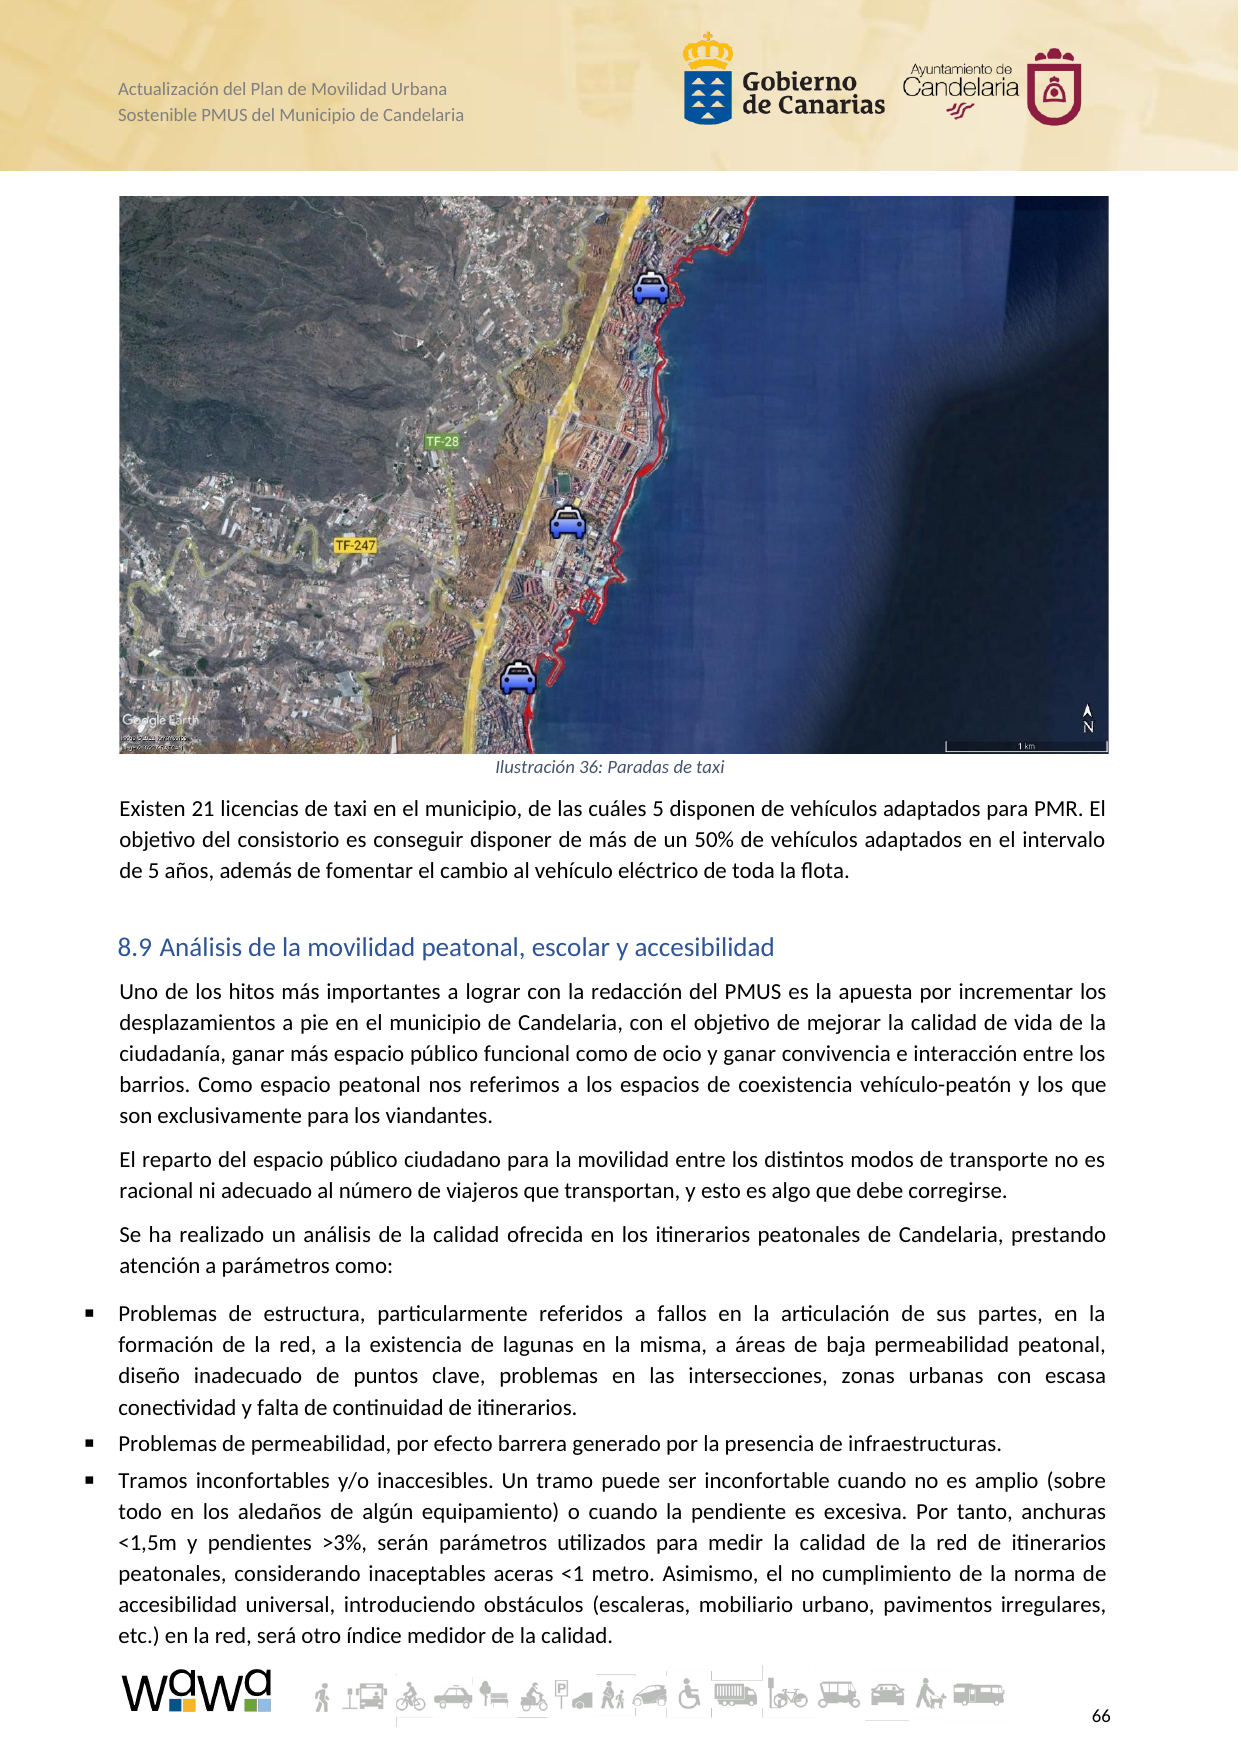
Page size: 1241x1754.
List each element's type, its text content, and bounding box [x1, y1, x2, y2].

text Existen 21 licencias de taxi en el municipio, de las cuáles 5 disponen de vehículos adaptados para PMR. El objetivo del consistorio es conseguir disponer de más de un 50% de vehículos adaptados en el intervalo de 5 años, además de fomentar el cambio al vehículo eléctrico de toda la flota. [119, 794, 1108, 884]
list Problemas de estructura, particularmente referidos a fallos en la articulación de sus partes, en la formación de la red, a la existencia de lagunas en la misma, a áreas de baja permeabilidad peatonal, diseño inadecuado de puntos clave, problemas en las intersecciones, zonas urbanas con escasa conectividad y falta de continuidad de itinerarios. [81, 1299, 1108, 1421]
list Tramos inconfortables y/o inaccesibles. Un tramo puede ser inconfortable cuando no es amplio (sobre todo en los aledaños de algún equipamiento) o cuando la pendiente es excesiva. Por tanto, anchuras <1,5m y pendientes >3%, serán parámetros utilizados para medir la calidad de la red de itinerarios peatonales, considerando inaceptables aceras <1 metro. Asimismo, el no cumplimiento de la norma de accesibilidad universal, introduciendo obstáculos (escaleras, mobiliario urbano, pavimentos irregulares, etc.) en la red, será otro índice medidor de la calidad. [81, 1466, 1108, 1649]
list Problemas de permeabilidad, por efecto barrera generado por la presencia de infraestructuras. [81, 1429, 1108, 1457]
text El reparto del espacio público ciudadano para la movilidad entre los distintos modos de transporte no es racional ni adecuado al número de viajeros que transportan, y esto es algo que debe corregirse. [119, 1145, 1108, 1204]
text Ilustración 36: Paradas de taxi [119, 755, 1107, 778]
text Se ha realizado un análisis de la calidad ofrecida en los itinerarios peatonales de Candelaria, prestando atención a parámetros como: [119, 1221, 1108, 1279]
text Uno de los hitos más importantes a lograr con la redacción del PMUS es la apuesta por incrementar los desplazamientos a pie en el municipio de Candelaria, con el objetivo de mejorar la calidad de vida de la ciudadanía, ganar más espacio público funcional como de ocio y ganar convivencia e interacción entre los barrios. Como espacio peatonal nos referimos a los espacios de coexistencia vehículo-peatón y los que son exclusivamente para los viandantes. [119, 977, 1108, 1129]
subtitle 8.9 Análisis de la movilidad peatonal, escolar y accesibilidad [117, 930, 1151, 963]
